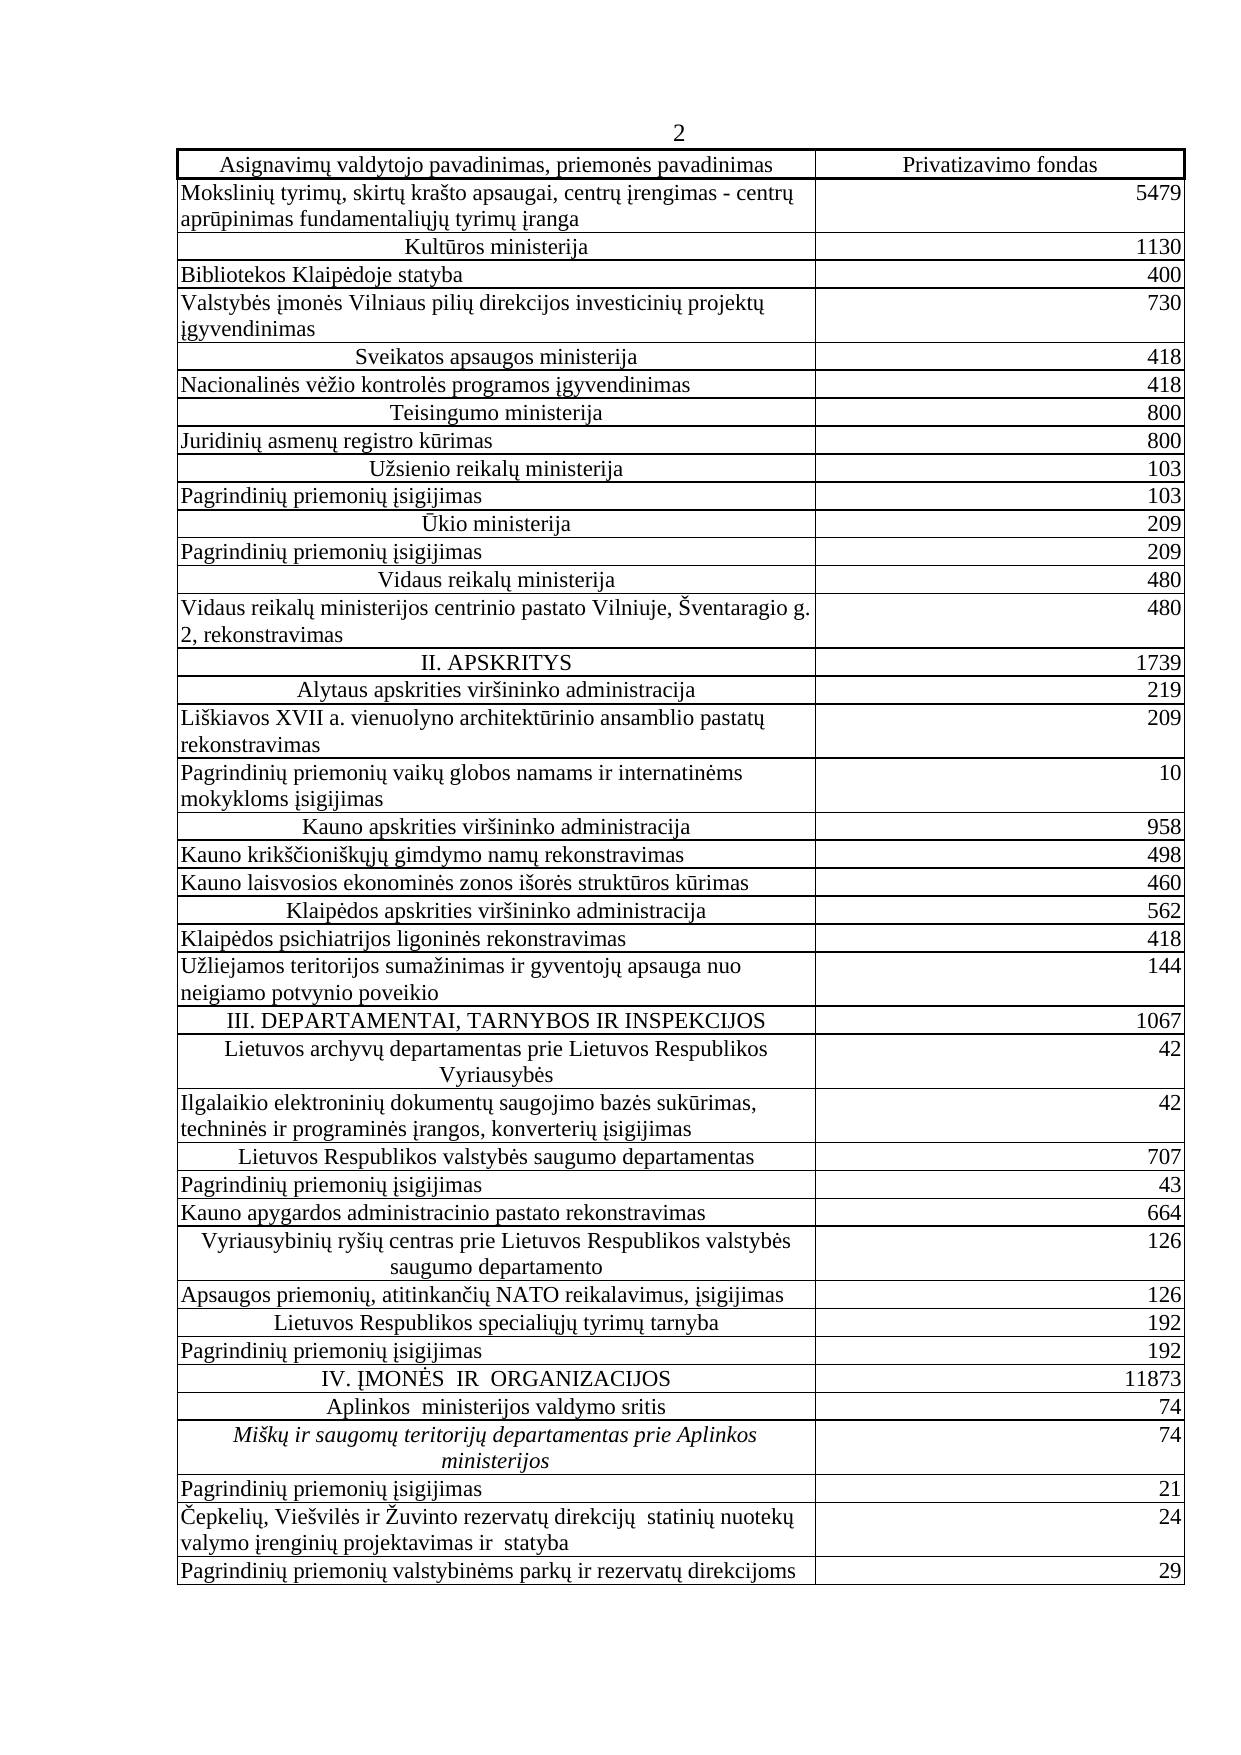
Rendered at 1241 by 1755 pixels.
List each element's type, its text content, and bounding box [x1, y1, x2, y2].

table_cell IV. ĮMONĖS IR ORGANIZACIJOS [178, 1365, 815, 1391]
table_cell Pagrindinių priemonių vaikų globos namams ir internatinėms mokykloms įsigijimas [178, 759, 815, 811]
table_cell 664 [816, 1199, 1184, 1225]
table_cell 400 [816, 261, 1184, 287]
table_cell Kauno apskrities viršininko administracija [178, 813, 815, 839]
table_cell Vyriausybinių ryšių centras prie Lietuvos Respublikos valstybės saugumo departamento [178, 1227, 815, 1280]
table_cell 209 [816, 705, 1184, 757]
table_cell Pagrindinių priemonių įsigijimas [178, 1171, 815, 1197]
table_cell Nacionalinės vėžio kontrolės programos įgyvendinimas [178, 371, 815, 397]
table_cell 24 [816, 1503, 1184, 1556]
table_cell Lietuvos Respublikos specialiųjų tyrimų tarnyba [178, 1309, 815, 1336]
table_cell 29 [816, 1557, 1184, 1584]
table_cell 800 [816, 427, 1184, 453]
table_cell Kauno krikščioniškųjų gimdymo namų rekonstravimas [178, 841, 815, 867]
table_cell 11873 [816, 1365, 1184, 1391]
table_cell Užsienio reikalų ministerija [178, 455, 815, 481]
table_cell Pagrindinių priemonių valstybinėms parkų ir rezervatų direkcijoms [178, 1557, 815, 1584]
table_cell 418 [816, 925, 1184, 951]
table_cell Aplinkos ministerijos valdymo sritis [178, 1393, 815, 1419]
table_cell 192 [816, 1337, 1184, 1363]
table_cell Klaipėdos apskrities viršininko administracija [178, 897, 815, 923]
table_cell Liškiavos XVII a. vienuolyno architektūrinio ansamblio pastatų rekonstravimas [178, 705, 815, 757]
table_cell 103 [816, 455, 1184, 481]
table_cell Sveikatos apsaugos ministerija [178, 343, 815, 369]
table_cell III. DEPARTAMENTAI, TARNYBOS IR INSPEKCIJOS [178, 1007, 815, 1033]
table_cell Kultūros ministerija [178, 233, 815, 259]
table_cell 1130 [816, 233, 1184, 259]
table_cell 10 [816, 759, 1184, 811]
table_cell 192 [816, 1309, 1184, 1336]
table_cell 5479 [816, 180, 1184, 231]
table_cell Apsaugos priemonių, atitinkančių NATO reikalavimus, įsigijimas [178, 1281, 815, 1308]
table_cell 460 [816, 869, 1184, 895]
table_cell 209 [816, 538, 1184, 565]
table_cell 43 [816, 1171, 1184, 1197]
table_cell 480 [816, 566, 1184, 593]
table_cell Klaipėdos psichiatrijos ligoninės rekonstravimas [178, 925, 815, 951]
table_cell Kauno apygardos administracinio pastato rekonstravimas [178, 1199, 815, 1225]
table_cell 126 [816, 1281, 1184, 1308]
table_cell Kauno laisvosios ekonominės zonos išorės struktūros kūrimas [178, 869, 815, 895]
table_header Privatizavimo fondas [816, 151, 1183, 177]
table_cell Ilgalaikio elektroninių dokumentų saugojimo bazės sukūrimas, techninės ir programinės įrangos, konverterių įsigijimas [178, 1089, 815, 1142]
table_cell 42 [816, 1035, 1184, 1087]
table_cell Vidaus reikalų ministerijos centrinio pastato Vilniuje, Šventaragio g. 2, rekonstravimas [178, 594, 815, 647]
table_cell Bibliotekos Klaipėdoje statyba [178, 261, 815, 287]
table_cell Valstybės įmonės Vilniaus pilių direkcijos investicinių projektų įgyvendinimas [178, 289, 815, 341]
table_cell 958 [816, 813, 1184, 839]
table_cell Miškų ir saugomų teritorijų departamentas prie Aplinkos ministerijos [178, 1421, 815, 1473]
table_cell II. APSKRITYS [178, 649, 815, 675]
table_cell Pagrindinių priemonių įsigijimas [178, 538, 815, 565]
table_cell 1067 [816, 1007, 1184, 1033]
table_cell Pagrindinių priemonių įsigijimas [178, 1475, 815, 1501]
table_cell Čepkelių, Viešvilės ir Žuvinto rezervatų direkcijų statinių nuotekų valymo įrenginių projektavimas ir statyba [178, 1503, 815, 1556]
table_cell 74 [816, 1421, 1184, 1473]
table_cell Alytaus apskrities viršininko administracija [178, 677, 815, 703]
table_cell Mokslinių tyrimų, skirtų krašto apsaugai, centrų įrengimas - centrų aprūpinimas fundamentaliųjų tyrimų įranga [178, 180, 815, 231]
table_cell 103 [816, 483, 1184, 509]
table_cell Teisingumo ministerija [178, 399, 815, 425]
table_cell 21 [816, 1475, 1184, 1501]
table_cell 42 [816, 1089, 1184, 1142]
table_cell Vidaus reikalų ministerija [178, 566, 815, 593]
table_cell 418 [816, 343, 1184, 369]
table_cell Lietuvos Respublikos valstybės saugumo departamentas [178, 1143, 815, 1169]
table_cell 800 [816, 399, 1184, 425]
table_cell 480 [816, 594, 1184, 647]
table_cell 707 [816, 1143, 1184, 1169]
table_cell Pagrindinių priemonių įsigijimas [178, 483, 815, 509]
table_cell Užliejamos teritorijos sumažinimas ir gyventojų apsauga nuo neigiamo potvynio poveikio [178, 953, 815, 1005]
table_cell 219 [816, 677, 1184, 703]
table_cell 562 [816, 897, 1184, 923]
table_cell Lietuvos archyvų departamentas prie Lietuvos Respublikos Vyriausybės [178, 1035, 815, 1087]
table_cell Ūkio ministerija [178, 511, 815, 537]
table_cell 418 [816, 371, 1184, 397]
table_cell 1739 [816, 649, 1184, 675]
table_cell 730 [816, 289, 1184, 341]
table_cell Juridinių asmenų registro kūrimas [178, 427, 815, 453]
table_header Asignavimų valdytojo pavadinimas, priemonės pavadinimas [179, 151, 815, 177]
table_cell 209 [816, 511, 1184, 537]
table_cell 74 [816, 1393, 1184, 1419]
table_cell 126 [816, 1227, 1184, 1280]
table_cell Pagrindinių priemonių įsigijimas [178, 1337, 815, 1363]
table_cell 144 [816, 953, 1184, 1005]
table_cell 498 [816, 841, 1184, 867]
